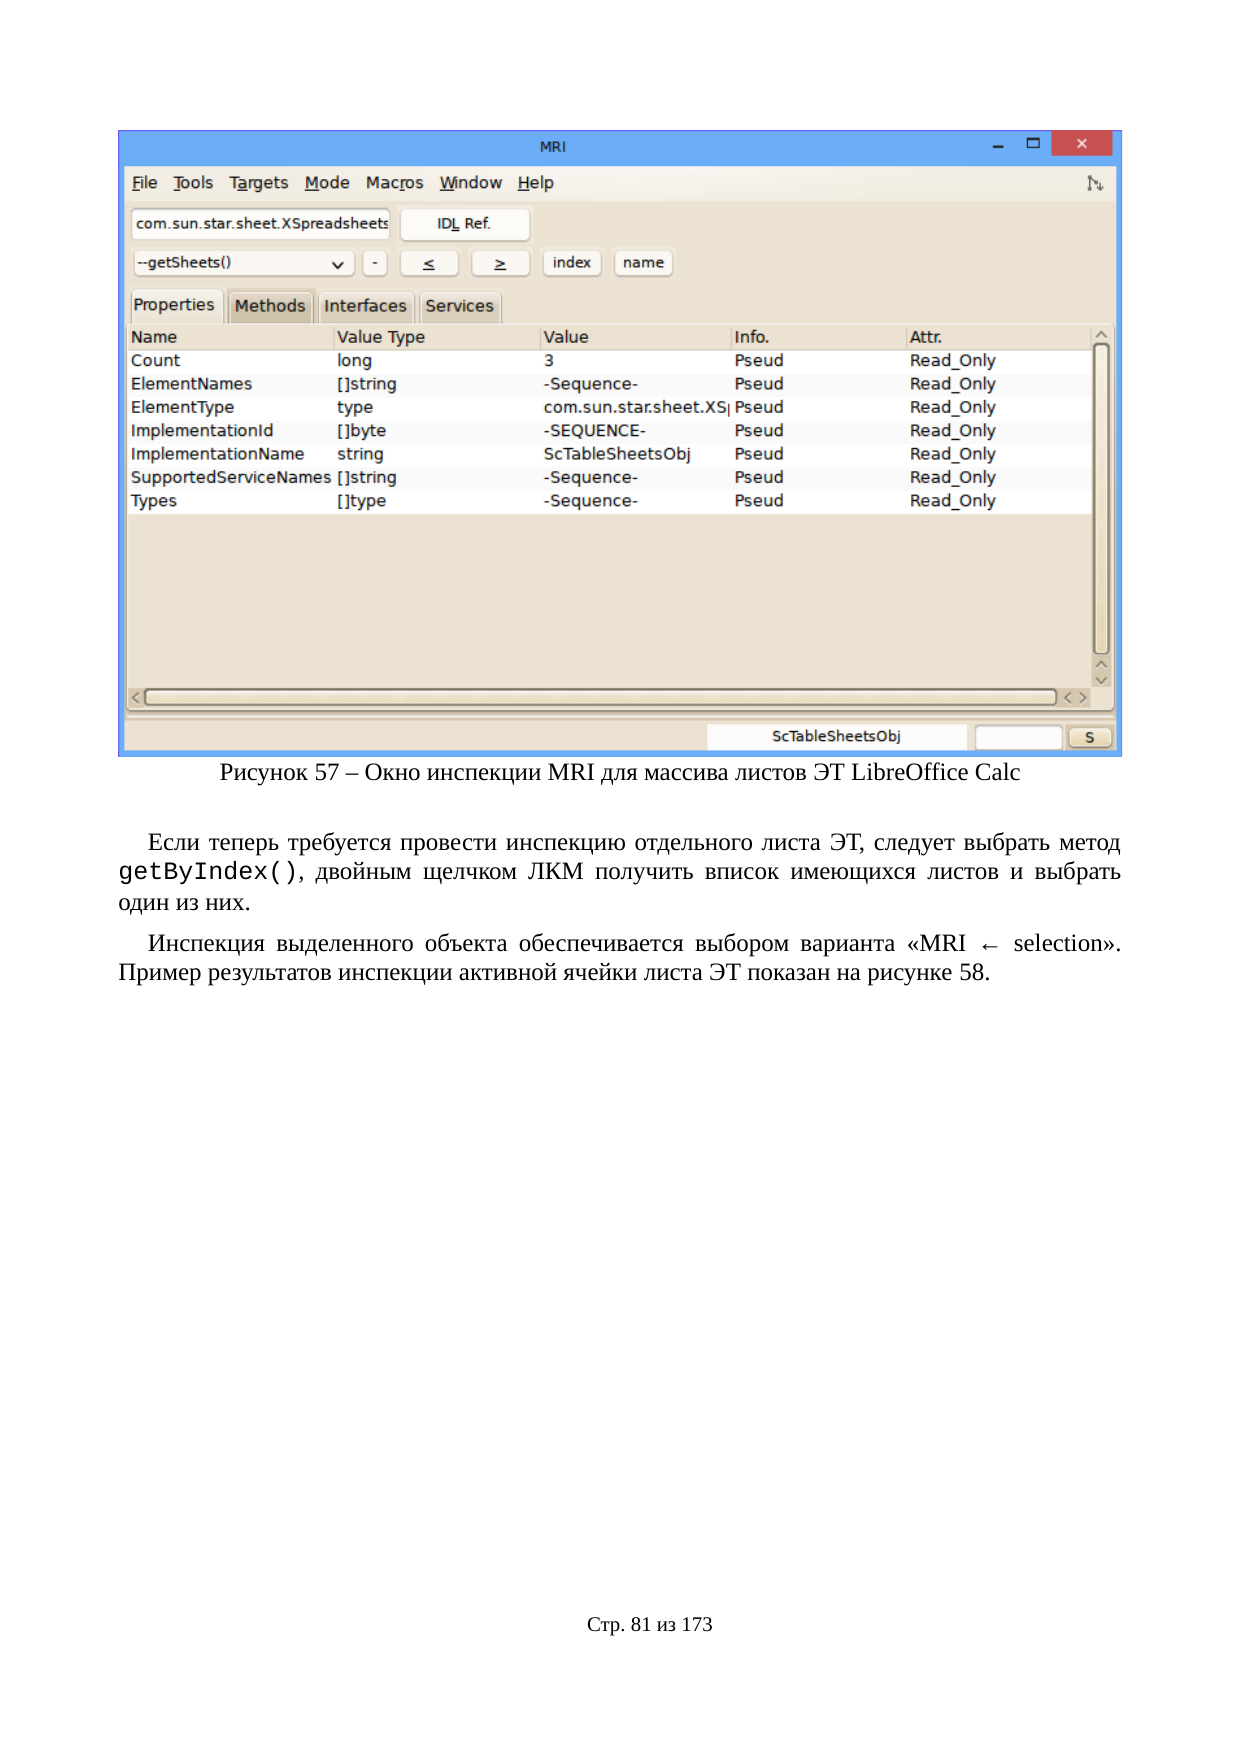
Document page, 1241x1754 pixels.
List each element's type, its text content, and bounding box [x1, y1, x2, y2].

picture [118, 130, 1123, 757]
text Инспекция выделенного объекта обеспечивается выбором варианта «MRI ← selection». Пример результатов инспекции активной ячейки листа ЭТ показан на рисунке 58. [118, 928, 1122, 985]
text Если теперь требуется провести инспекцию отдельного листа ЭТ, следует выбрать метод getByIndex(), двойным щелчком ЛКМ получить вписок имеющихся листов и выбрать один из них. [118, 827, 1122, 915]
text Рисунок 57 – Окно инспекции MRI для массива листов ЭТ LibreOffice Calc [118, 757, 1122, 786]
